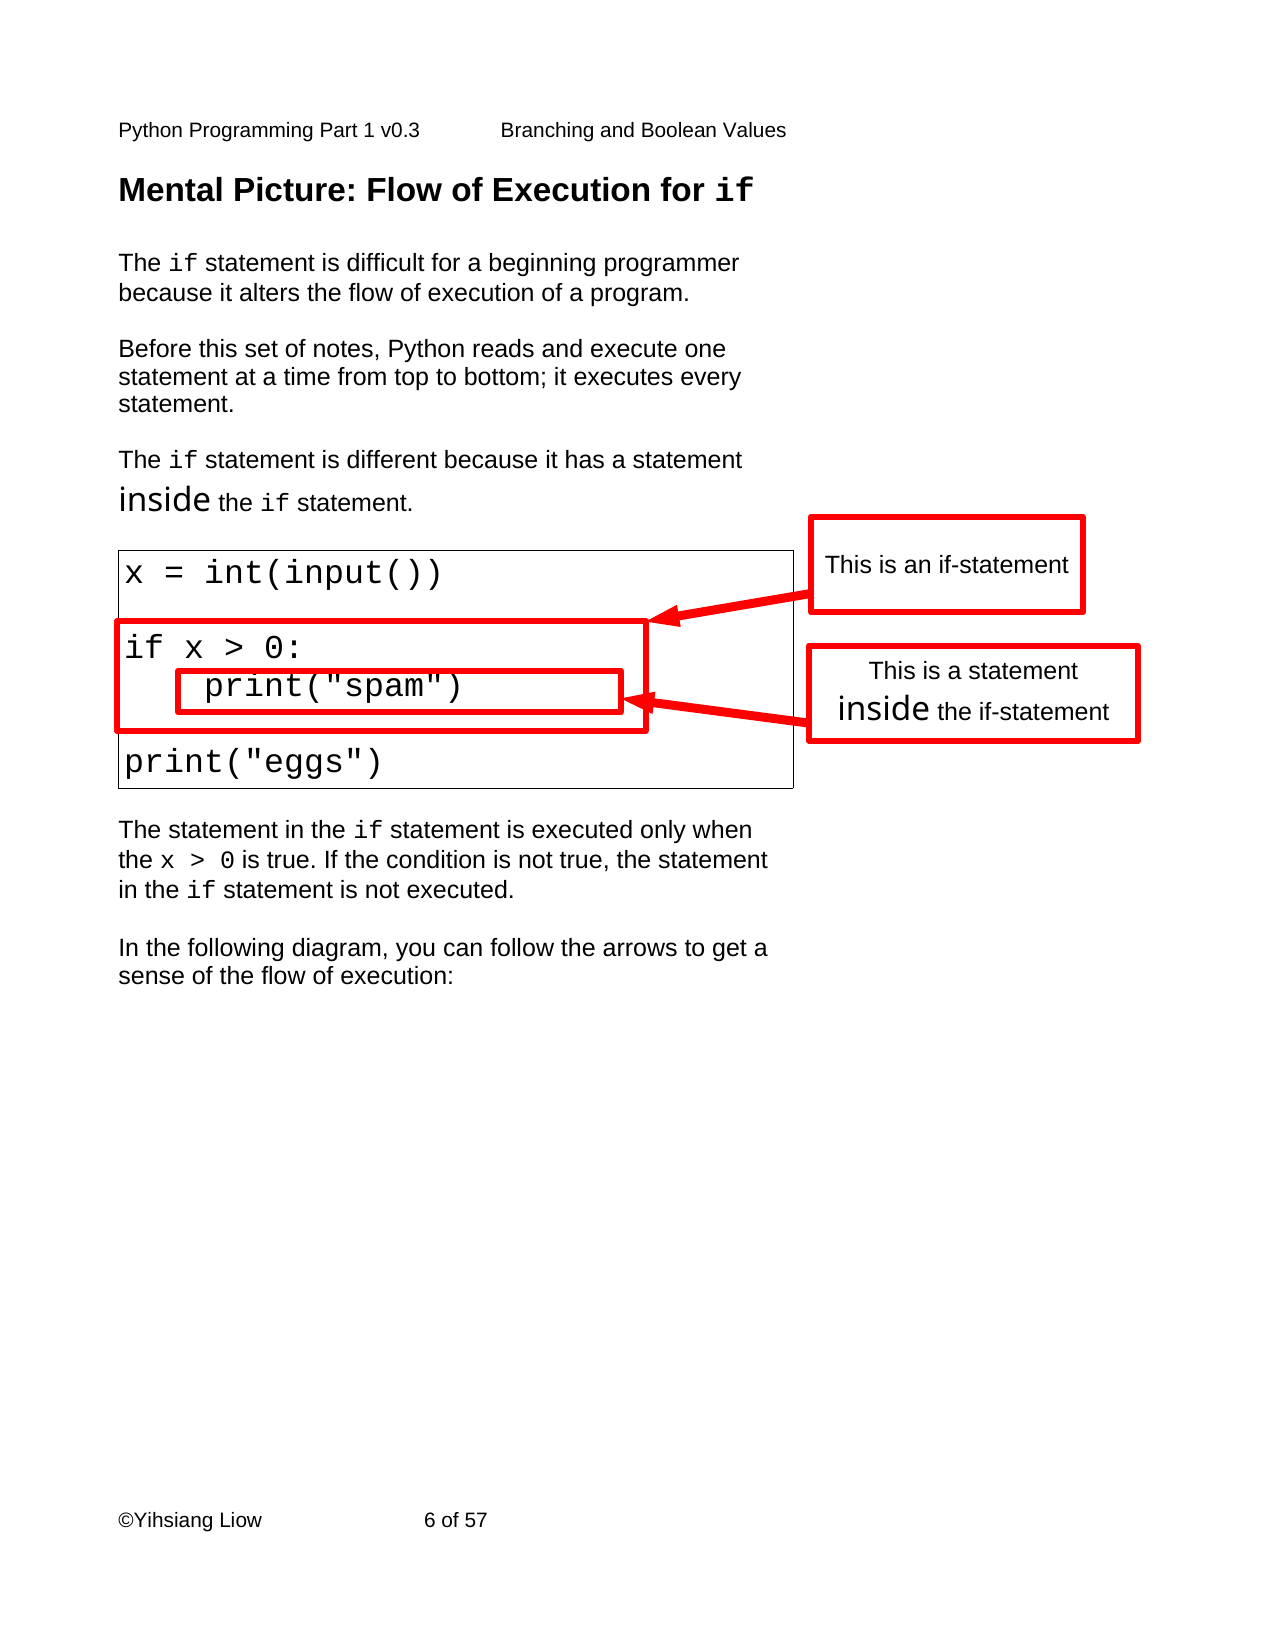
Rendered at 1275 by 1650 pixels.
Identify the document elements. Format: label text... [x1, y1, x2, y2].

table_header print("eggs") [119, 708, 793, 788]
text The if statement is difficult for a beginning programmer because it alters the flow of execution of a program. [118, 248, 793, 306]
text Mental Picture: Flow of Execution for if [118, 171, 793, 211]
text The statement in the if statement is executed only when the x > 0 is true. If the condition is not true, the statement in the if statement is not executed. [118, 816, 793, 906]
table_header x = int(input()) [119, 551, 793, 619]
table_header [649, 602, 793, 716]
table_header if x > 0: print("spam") [120, 624, 643, 728]
text Before this set of notes, Python reads and execute one statement at a time from top to bottom; it executes every statement. [118, 334, 793, 418]
text The if statement is different because it has a statement inside the if statement. [118, 446, 793, 522]
text In the following diagram, you can follow the arrows to get a sense of the flow of execution: [118, 934, 793, 990]
